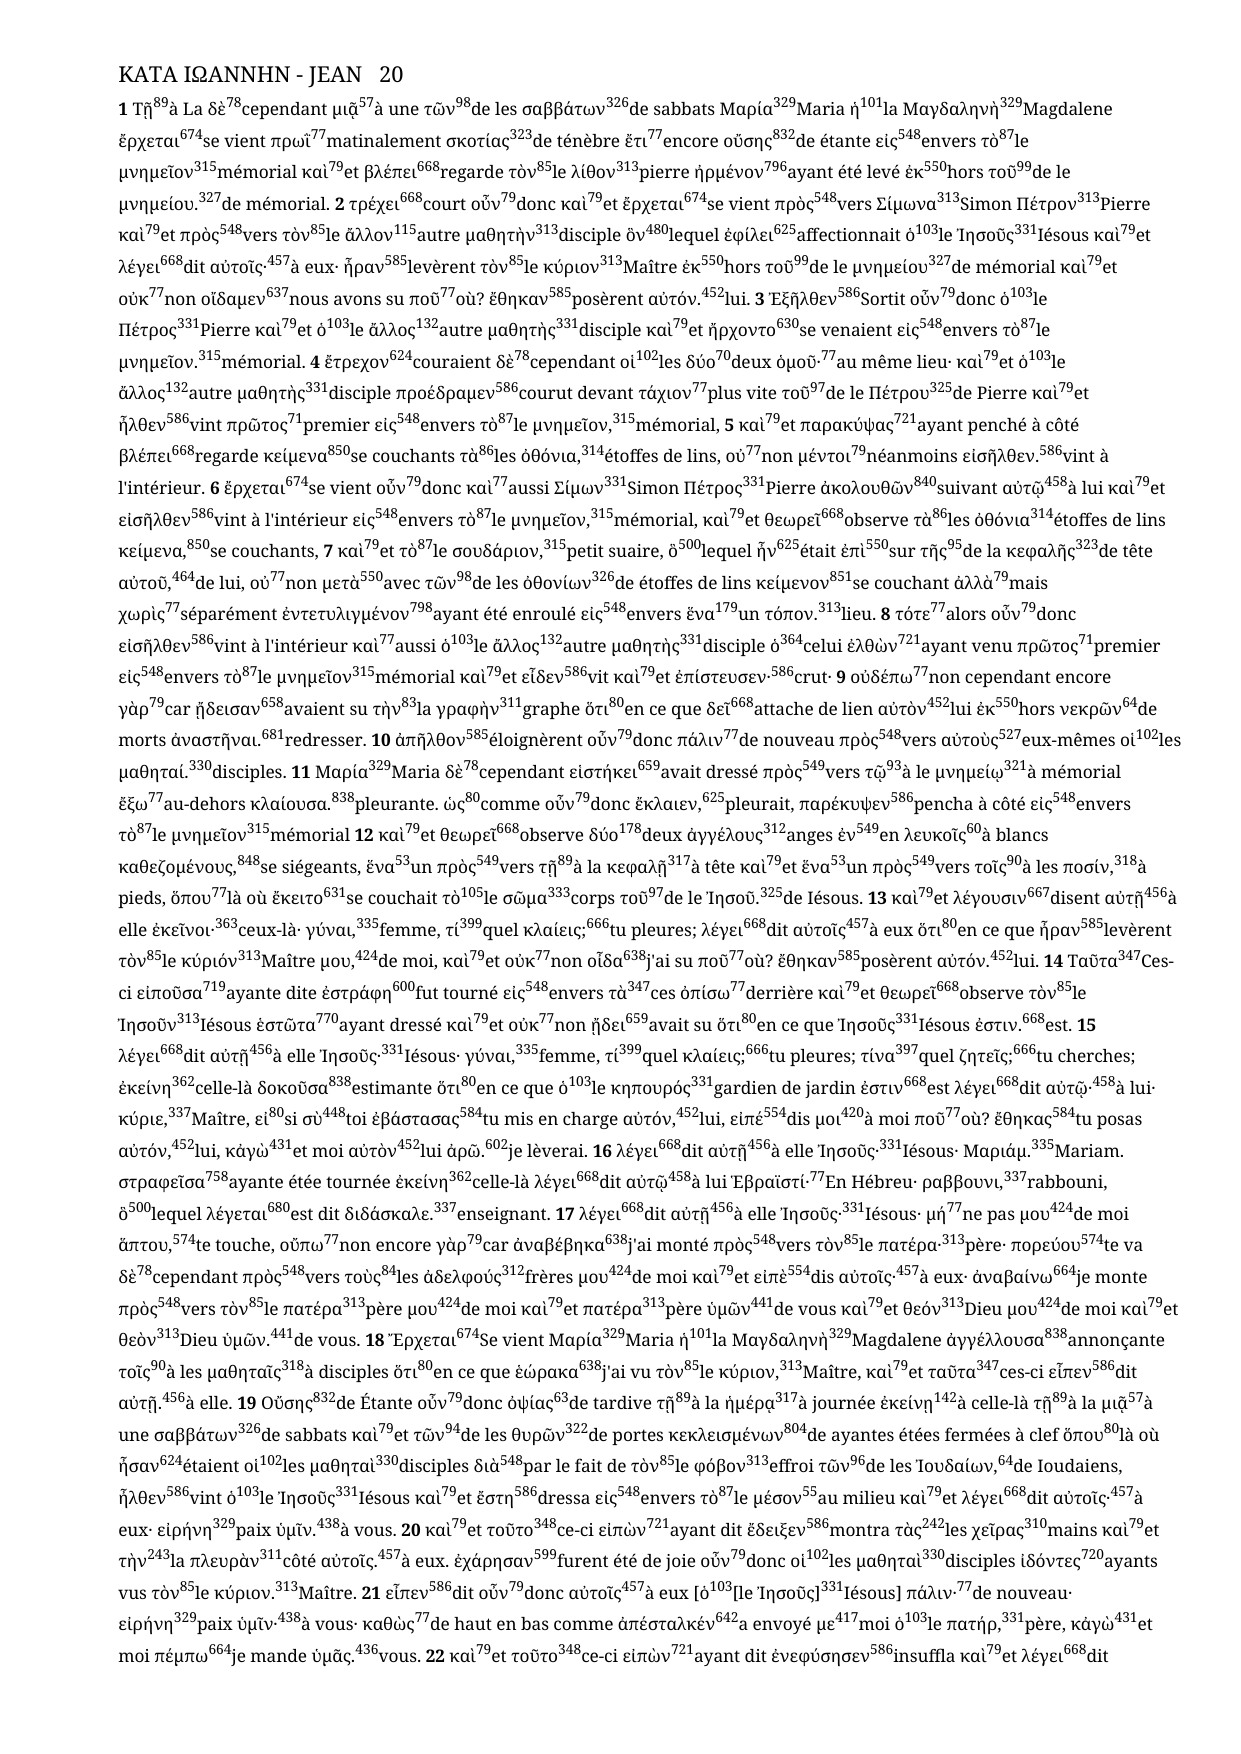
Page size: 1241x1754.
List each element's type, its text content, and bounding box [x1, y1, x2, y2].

text ΚΑΤΑ ΙΩΑΝΝΗΝ - JEAN 20 [118, 59, 1181, 89]
text 1 Τῇ89à La δὲ78cependant μιᾷ57à une τῶν98de les σαββάτων326de sabbats Μαρία329Maria ἡ101la Μαγδαληνὴ329Magdalene ἔρχεται674se vient πρωῒ77matinalement σκοτίας323de ténèbre ἔτι77encore οὔσης832de étante εἰς548envers τὸ87le μνημεῖον315mémorial καὶ79et βλέπει668regarde τὸν85le λίθον313pierre ἠρμένον796ayant été levé ἐκ550hors τοῦ99de le μνημείου.327de mémorial. 2 τρέχει668court οὖν79donc καὶ79et ἔρχεται674se vient πρὸς548vers Σίμωνα313Simon Πέτρον313Pierre καὶ79et πρὸς548vers τὸν85le ἄλλον115autre μαθητὴν313disciple ὃν480lequel ἐφίλει625affectionnait ὁ103le Ἰησοῦς331Iésous καὶ79et λέγει668dit αὐτοῖς·457à eux· ἦραν585levèrent τὸν85le κύριον313Maître ἐκ550hors τοῦ99de le μνημείου327de mémorial καὶ79et οὐκ77non οἴδαμεν637nous avons su ποῦ77où? ἔθηκαν585posèrent αὐτόν.452lui. 3 Ἐξῆλθεν586Sortit οὖν79donc ὁ103le Πέτρος331Pierre καὶ79et ὁ103le ἄλλος132autre μαθητὴς331disciple καὶ79et ἤρχοντο630se venaient εἰς548envers τὸ87le μνημεῖον.315mémorial. 4 ἔτρεχον624couraient δὲ78cependant οἱ102les δύο70deux ὁμοῦ·77au même lieu· καὶ79et ὁ103le ἄλλος132autre μαθητὴς331disciple προέδραμεν586courut devant τάχιον77plus vite τοῦ97de le Πέτρου325de Pierre καὶ79et ἦλθεν586vint πρῶτος71premier εἰς548envers τὸ87le μνημεῖον,315mémorial, 5 καὶ79et παρακύψας721ayant penché à côté βλέπει668regarde κείμενα850se couchants τὰ86les ὀθόνια,314étoffes de lins, οὐ77non μέντοι79néanmoins εἰσῆλθεν.586vint à l'intérieur. 6 ἔρχεται674se vient οὖν79donc καὶ77aussi Σίμων331Simon Πέτρος331Pierre ἀκολουθῶν840suivant αὐτῷ458à lui καὶ79et εἰσῆλθεν586vint à l'intérieur εἰς548envers τὸ87le μνημεῖον,315mémorial, καὶ79et θεωρεῖ668observe τὰ86les ὀθόνια314étoffes de lins κείμενα,850se couchants, 7 καὶ79et τὸ87le σουδάριον,315petit suaire, ὃ500lequel ἦν625était ἐπὶ550sur τῆς95de la κεφαλῆς323de tête αὐτοῦ,464de lui, οὐ77non μετὰ550avec τῶν98de les ὀθονίων326de étoffes de lins κείμενον851se couchant ἀλλὰ79mais χωρὶς77séparément ἐντετυλιγμένον798ayant été enroulé εἰς548envers ἕνα179un τόπον.313lieu. 8 τότε77alors οὖν79donc εἰσῆλθεν586vint à l'intérieur καὶ77aussi ὁ103le ἄλλος132autre μαθητὴς331disciple ὁ364celui ἐλθὼν721ayant venu πρῶτος71premier εἰς548envers τὸ87le μνημεῖον315mémorial καὶ79et εἶδεν586vit καὶ79et ἐπίστευσεν·586crut· 9 οὐδέπω77non cependant encore γὰρ79car ᾔδεισαν658avaient su τὴν83la γραφὴν311graphe ὅτι80en ce que δεῖ668attache de lien αὐτὸν452lui ἐκ550hors νεκρῶν64de morts ἀναστῆναι.681redresser. 10 ἀπῆλθον585éloignèrent οὖν79donc πάλιν77de nouveau πρὸς548vers αὐτοὺς527eux-mêmes οἱ102les μαθηταί.330disciples. 11 Μαρία329Maria δὲ78cependant εἱστήκει659avait dressé πρὸς549vers τῷ93à le μνημείῳ321à mémorial ἔξω77au-dehors κλαίουσα.838pleurante. ὡς80comme οὖν79donc ἔκλαιεν,625pleurait, παρέκυψεν586pencha à côté εἰς548envers τὸ87le μνημεῖον315mémorial 12 καὶ79et θεωρεῖ668observe δύο178deux ἀγγέλους312anges ἐν549en λευκοῖς60à blancs καθεζομένους,848se siégeants, ἕνα53un πρὸς549vers τῇ89à la κεφαλῇ317à tête καὶ79et ἕνα53un πρὸς549vers τοῖς90à les ποσίν,318à pieds, ὅπου77là où ἔκειτο631se couchait τὸ105le σῶμα333corps τοῦ97de le Ἰησοῦ.325de Iésous. 13 καὶ79et λέγουσιν667disent αὐτῇ456à elle ἐκεῖνοι·363ceux-là· γύναι,335femme, τί399quel κλαίεις;666tu pleures; λέγει668dit αὐτοῖς457à eux ὅτι80en ce que ἦραν585levèrent τὸν85le κύριόν313Maître μου,424de moi, καὶ79et οὐκ77non οἶδα638j'ai su ποῦ77où? ἔθηκαν585posèrent αὐτόν.452lui. 14 Ταῦτα347Ces-ci εἰποῦσα719ayante dite ἐστράφη600fut tourné εἰς548envers τὰ347ces ὀπίσω77derrière καὶ79et θεωρεῖ668observe τὸν85le Ἰησοῦν313Iésous ἑστῶτα770ayant dressé καὶ79et οὐκ77non ᾔδει659avait su ὅτι80en ce que Ἰησοῦς331Iésous ἐστιν.668est. 15 λέγει668dit αὐτῇ456à elle Ἰησοῦς·331Iésous· γύναι,335femme, τί399quel κλαίεις;666tu pleures; τίνα397quel ζητεῖς;666tu cherches; ἐκείνη362celle-là δοκοῦσα838estimante ὅτι80en ce que ὁ103le κηπουρός331gardien de jardin ἐστιν668est λέγει668dit αὐτῷ·458à lui· κύριε,337Maître, εἰ80si σὺ448toi ἐβάστασας584tu mis en charge αὐτόν,452lui, εἰπέ554dis μοι420à moi ποῦ77où? ἔθηκας584tu posas αὐτόν,452lui, κἀγὼ431et moi αὐτὸν452lui ἀρῶ.602je lèverai. 16 λέγει668dit αὐτῇ456à elle Ἰησοῦς·331Iésous· Μαριάμ.335Mariam. στραφεῖσα758ayante étée tournée ἐκείνη362celle-là λέγει668dit αὐτῷ458à lui Ἑβραϊστί·77En Hébreu· ραββουνι,337rabbouni, ὃ500lequel λέγεται680est dit διδάσκαλε.337enseignant. 17 λέγει668dit αὐτῇ456à elle Ἰησοῦς·331Iésous· μή77ne pas μου424de moi ἅπτου,574te touche, οὔπω77non encore γὰρ79car ἀναβέβηκα638j'ai monté πρὸς548vers τὸν85le πατέρα·313père· πορεύου574te va δὲ78cependant πρὸς548vers τοὺς84les ἀδελφούς312frères μου424de moi καὶ79et εἰπὲ554dis αὐτοῖς·457à eux· ἀναβαίνω664je monte πρὸς548vers τὸν85le πατέρα313père μου424de moi καὶ79et πατέρα313père ὑμῶν441de vous καὶ79et θεόν313Dieu μου424de moi καὶ79et θεὸν313Dieu ὑμῶν.441de vous. 18 Ἔρχεται674Se vient Μαρία329Maria ἡ101la Μαγδαληνὴ329Magdalene ἀγγέλλουσα838annonçante τοῖς90à les μαθηταῖς318à disciples ὅτι80en ce que ἑώρακα638j'ai vu τὸν85le κύριον,313Maître, καὶ79et ταῦτα347ces-ci εἶπεν586dit αὐτῇ.456à elle. 19 Οὔσης832de Étante οὖν79donc ὀψίας63de tardive τῇ89à la ἡμέρᾳ317à journée ἐκείνῃ142à celle-là τῇ89à la μιᾷ57à une σαββάτων326de sabbats καὶ79et τῶν94de les θυρῶν322de portes κεκλεισμένων804de ayantes étées fermées à clef ὅπου80là où ἦσαν624étaient οἱ102les μαθηταὶ330disciples διὰ548par le fait de τὸν85le φόβον313effroi τῶν96de les Ἰουδαίων,64de Ioudaiens, ἦλθεν586vint ὁ103le Ἰησοῦς331Iésous καὶ79et ἔστη586dressa εἰς548envers τὸ87le μέσον55au milieu καὶ79et λέγει668dit αὐτοῖς·457à eux· εἰρήνη329paix ὑμῖν.438à vous. 20 καὶ79et τοῦτο348ce-ci εἰπὼν721ayant dit ἔδειξεν586montra τὰς242les χεῖρας310mains καὶ79et τὴν243la πλευρὰν311côté αὐτοῖς.457à eux. ἐχάρησαν599furent été de joie οὖν79donc οἱ102les μαθηταὶ330disciples ἰδόντες720ayants vus τὸν85le κύριον.313Maître. 21 εἶπεν586dit οὖν79donc αὐτοῖς457à eux [ὁ103[le Ἰησοῦς]331Iésous] πάλιν·77de nouveau· εἰρήνη329paix ὑμῖν·438à vous· καθὼς77de haut en bas comme ἀπέσταλκέν642a envoyé με417moi ὁ103le πατήρ,331père, κἀγὼ431et moi πέμπω664je mande ὑμᾶς.436vous. 22 καὶ79et τοῦτο348ce-ci εἰπὼν721ayant dit ἐνεφύσησεν586insuffla καὶ79et λέγει668dit αὐτοῖς·457à eux· λάβετε553prenez πνεῦμα315souffle ἅγιον·6saint· 23 ἄν340le cas échéant τινων383de des quelconques ἀφῆτε896que vous abandonniez τὰς82les ἁμαρτίας310fautes ἀφέωνται653ont été abandonnés αὐτοῖς,457à eux, ἄν340le cas échéant τινων383de des quelconques κρατῆτε918que vous saisissiez avec force κεκράτηνται.653ont été saisis avec force. 24 Θωμᾶς331Thomas δὲ78cependant εἷς71un ἐκ550hors τῶν96de les δώδεκα,64de douze, ὁ364celui λεγόμενος891étant dit Δίδυμος,331Didyme, οὐκ77non ἦν625était μετ᾽550avec αὐτῶν463de eux ὅτε80lorsque ἦλθεν586vint Ἰησοῦς.331Iésous. 25 ἔλεγον624disaient οὖν79donc αὐτῷ458à lui οἱ102les ἄλλοι131autres μαθηταί·330disciples· ἑωράκαμεν637nous avons vu τὸν85le κύριον.313Maître. ὁ469celui δὲ78cependant εἶπεν586dit αὐτοῖς·457à eux· ἐὰν80si le cas échéant μὴ77ne pas ἴδω895que je voie ἐν549en ταῖς88à les χερσὶν316à mains αὐτοῦ464de lui τὸν85le τύπον313modèle frappé τῶν96de les ἥλων324de clous καὶ79et βάλω895que je jette τὸν85le δάκτυλόν313doigt μου424de moi εἰς548envers τὸν85le τύπον313modèle frappé τῶν96de les ἥλων324de clous καὶ79et βάλω895que je jette μου424de moi τὴν83la χεῖρα311main εἰς548envers τὴν83la πλευρὰν311côté αὐτοῦ,464de lui, οὐ77non μὴ77ne pas πιστεύσω.602je croirai. 26 Καὶ79Et μεθ᾽548après ἡμέρας310journées ὀκτὼ176huit πάλιν77de nouveau ἦσαν624étaient ἔσω77dedans οἱ102les μαθηταὶ330disciples αὐτοῦ464de lui καὶ79et Θωμᾶς331Thomas μετ᾽550avec αὐτῶν.463de eux. ἔρχεται674se vient ὁ103le Ἰησοῦς331Iésous τῶν94de les θυρῶν322de portes κεκλεισμένων804de ayantes étées fermées à clef καὶ79et ἔστη586dressa εἰς548envers τὸ87le μέσον55au milieu καὶ79et εἶπεν·586dit· εἰρήνη329paix ὑμῖν.438à vous. 27 εἶτα77puis λέγει668dit τῷ91à le Θωμᾷ·319à Thomas· φέρε570porte τὸν85le δάκτυλόν313doigt σου442de toi ὧδε77ici καὶ79et ἴδε554vois τὰς82les χεῖράς310mains μου424de moi καὶ79et φέρε570porte τὴν83la χεῖρά311main σου442de toi καὶ79et βάλε554jette εἰς548envers τὴν83la πλευράν311côté μου,424de moi, καὶ79et μὴ79ne pas γίνου574te deviens ἄπιστος47incroyant ἀλλὰ79mais πιστός.71croyable. 28 ἀπεκρίθη600fut répondu Θωμᾶς331Thomas καὶ79et εἶπεν586dit αὐτῷ·458à lui· ὁ109le κύριός337Maître μου424de moi καὶ79et ὁ109le θεός337Dieu μου.424de moi. 29 λέγει668dit αὐτῷ458à lui ὁ103le Ἰησοῦς·331Iésous· ὅτι80en ce que ἑώρακάς640tu as vu με417moi πεπίστευκας;640tu as cru; μακάριοι46bienheureux οἱ363ceux μὴ77ne pas ἰδόντες720ayants vus καὶ79et πιστεύσαντες.720ayants crus. 30 Πολλὰ374Nombreux μὲν79certes οὖν79donc καὶ77aussi ἄλλα116autres σημεῖα314signes ἐποίησεν586fit ὁ103le Ἰησοῦς331Iésous ἐνώπιον552en devant τῶν96de les μαθητῶν324de disciples [αὐτοῦ],464[de lui], ἃ499lesquels οὐκ77non ἔστιν668est γεγραμμένα814ayants étés graphés ἐν549en τῷ93à le βιβλίῳ321à papier de bible τούτῳ·146à ce-ci· 31 ταῦτα365ces-ci δὲ78cependant γέγραπται654a été graphé ἵνα80afin que πιστεύ[σ]ητε896que vous croyiez ὅτι80en ce que Ἰησοῦς331Iésous ἐστιν668est ὁ103le χριστὸς331Christ ὁ103le υἱὸς331fils τοῦ97de le θεοῦ,325de Dieu, καὶ79et ἵνα80afin que πιστεύοντες839croyants ζωὴν311vie ἔχητε918que vous ayez ἐν549en τῷ93à le ὀνόματι321à nom αὐτοῦ.464de lui. [118, 93, 1181, 1667]
